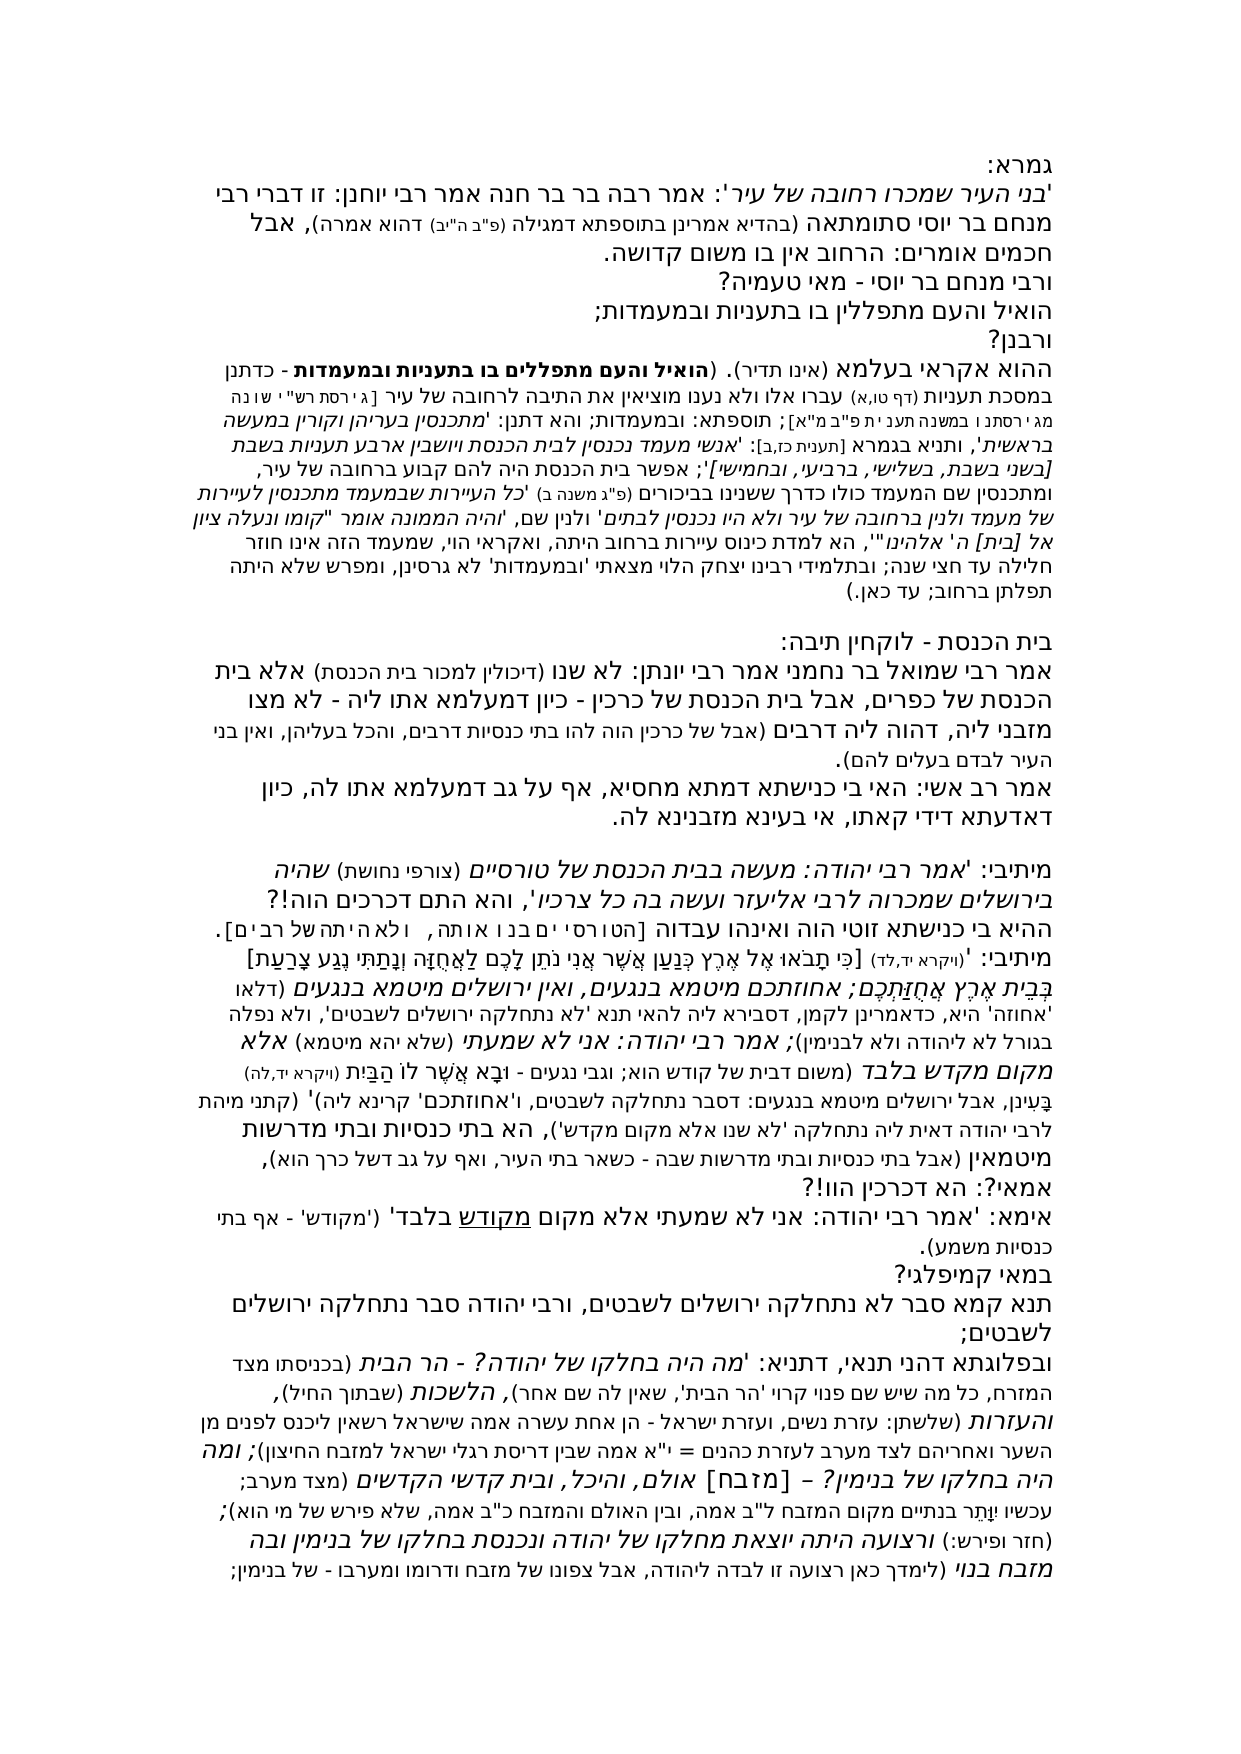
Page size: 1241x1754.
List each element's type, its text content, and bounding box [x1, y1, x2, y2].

text ההוא אקראי בעלמא (אינו תדיר). (הואיל והעם מתפללים בו בתעניות ובמעמדות - כדתנן במסכת תעניות (דף טו,א) עברו אלו ולא נענו מוציאין את התיבה לרחובה של עיר [גירסת רש"י שונה מגירסתנו במשנה תענית פ"ב מ"א]; תוספתא: ובמעמדות; והא דתנן: 'מתכנסין בעריהן וקורין במעשה בראשית', ותניא בגמרא [תענית כז,ב]: 'אנשי מעמד נכנסין לבית הכנסת ויושבין ארבע תעניות בשבת [בשני בשבת, בשלישי, ברביעי, ובחמישי]'; אפשר בית הכנסת היה להם קבוע ברחובה של עיר, ומתכנסין שם המעמד כולו כדרך ששנינו בביכורים (פ"ג משנה ב) 'כל העיירות שבמעמד מתכנסין לעיירות של מעמד ולנין ברחובה של עיר ולא היו נכנסין לבתים' ולנין שם, 'והיה הממונה אומר "קומו ונעלה ציון אל [בית] ה' אלהינו"', הא למדת כינוס עיירות ברחוב היתה, ואקראי הוי, שמעמד הזה אינו חוזר חלילה עד חצי שנה; ובתלמידי רבינו יצחק הלוי מצאתי 'ובמעמדות' לא גרסינן, ומפרש שלא היתה תפלתן ברחוב; עד כאן.) [187, 354, 1053, 603]
text 'בני העיר שמכרו רחובה של עיר': אמר רבה בר בר חנה אמר רבי יוחנן: זו דברי רבי מנחם בר יוסי סתומתאה (בהדיא אמרינן בתוספתא דמגילה (פ"ב ה"יב) דהוא אמרה), אבל חכמים אומרים: הרחוב אין בו משום קדושה. [187, 179, 1053, 267]
text ובפלוגתא דהני תנאי, דתניא: 'מה היה בחלקו של יהודה? - הר הבית (בכניסתו מצד המזרח, כל מה שיש שם פנוי קרוי 'הר הבית', שאין לה שם אחר), הלשכות (שבתוך החיל), והעזרות (שלשתן: עזרת נשים, ועזרת ישראל - הן אחת עשרה אמה שישראל רשאין ליכנס לפנים מן השער ואחריהם לצד מערב לעזרת כהנים = י"א אמה שבין דריסת רגלי ישראל למזבח החיצון); ומה היה בחלקו של בנימין? – [מזבח] אולם, והיכל, ובית קדשי הקדשים (מצד מערב; עכשיו יִוָּתֵר בנתיים מקום המזבח ל"ב אמה, ובין האולם והמזבח כ"ב אמה, שלא פירש של מי הוא); (חזר ופירש:) ורצועה היתה יוצאת מחלקו של יהודה ונכנסת בחלקו של בנימין ובה מזבח בנוי (לימדך כאן רצועה זו לבדה ליהודה, אבל צפונו של מזבח ודרומו ומערבו - של בנימין; [187, 1348, 1053, 1583]
text בית הכנסת - לוקחין תיבה: [187, 627, 1053, 656]
text במאי קמיפלגי? [187, 1260, 1053, 1289]
text ורבי מנחם בר יוסי - מאי טעמיה? [187, 267, 1053, 296]
text ההיא בי כנישתא זוטי הוה ואינהו עבדוה [הטורסיים בנו אותה, ולא היתה של רבים]. [187, 914, 1053, 944]
text אמר רב אשי: האי בי כנישתא דמתא מחסיא, אף על גב דמעלמא אתו לה, כיון דאדעתא דידי קאתו, אי בעינא מזבנינא לה. [187, 773, 1053, 832]
text גמרא: [187, 150, 1053, 179]
text תנא קמא סבר לא נתחלקה ירושלים לשבטים, ורבי יהודה סבר נתחלקה ירושלים לשבטים; [187, 1289, 1053, 1348]
text מיתיבי: '(ויקרא יד,לד) [כִּי תָבֹאוּ אֶל אֶרֶץ כְּנַעַן אֲשֶׁר אֲנִי נֹתֵן לָכֶם לַאֲחֻזָּה וְנָתַתִּי נֶגַע צָרַעַת] בְּבֵית אֶרֶץ אֲחֻזַּתְכֶם; אחוזתכם מיטמא בנגעים, ואין ירושלים מיטמא בנגעים (דלאו 'אחוזה' היא, כדאמרינן לקמן, דסבירא ליה להאי תנא 'לא נתחלקה ירושלים לשבטים', ולא נפלה בגורל לא ליהודה ולא לבנימין); אמר רבי יהודה: אני לא שמעתי (שלא יהא מיטמא) אלא מקום מקדש בלבד (משום דבית של קודש הוא; וגבי נגעים - וּבָא אֲשֶׁר לוֹ הַבַּיִת (ויקרא יד,לה) בָּעִינן, אבל ירושלים מיטמא בנגעים: דסבר נתחלקה לשבטים, ו'אחוזתכם' קרינא ליה)' (קתני מיהת לרבי יהודה דאית ליה נתחלקה 'לא שנו אלא מקום מקדש'), הא בתי כנסיות ובתי מדרשות מיטמאין (אבל בתי כנסיות ובתי מדרשות שבה - כשאר בתי העיר, ואף על גב דשל כרך הוא), אמאי?: הא דכרכין הוו!? [187, 944, 1053, 1202]
text ורבנן? [187, 325, 1053, 354]
text מיתיבי: 'אמר רבי יהודה: מעשה בבית הכנסת של טורסיים (צורפי נחושת) שהיה בירושלים שמכרוה לרבי אליעזר ועשה בה כל צרכיו', והא התם דכרכים הוה!? [187, 856, 1053, 914]
text אמר רבי שמואל בר נחמני אמר רבי יונתן: לא שנו (דיכולין למכור בית הכנסת) אלא בית הכנסת של כפרים, אבל בית הכנסת של כרכין - כיון דמעלמא אתו ליה - לא מצו מזבני ליה, דהוה ליה דרבים (אבל של כרכין הוה להו בתי כנסיות דרבים, והכל בעליהן, ואין בני העיר לבדם בעלים להם). [187, 656, 1053, 773]
text הואיל והעם מתפללין בו בתעניות ובמעמדות; [187, 296, 1053, 325]
text אימא: 'אמר רבי יהודה: אני לא שמעתי אלא מקום מקודש בלבד' ('מקודש' - אף בתי כנסיות משמע). [187, 1202, 1053, 1260]
